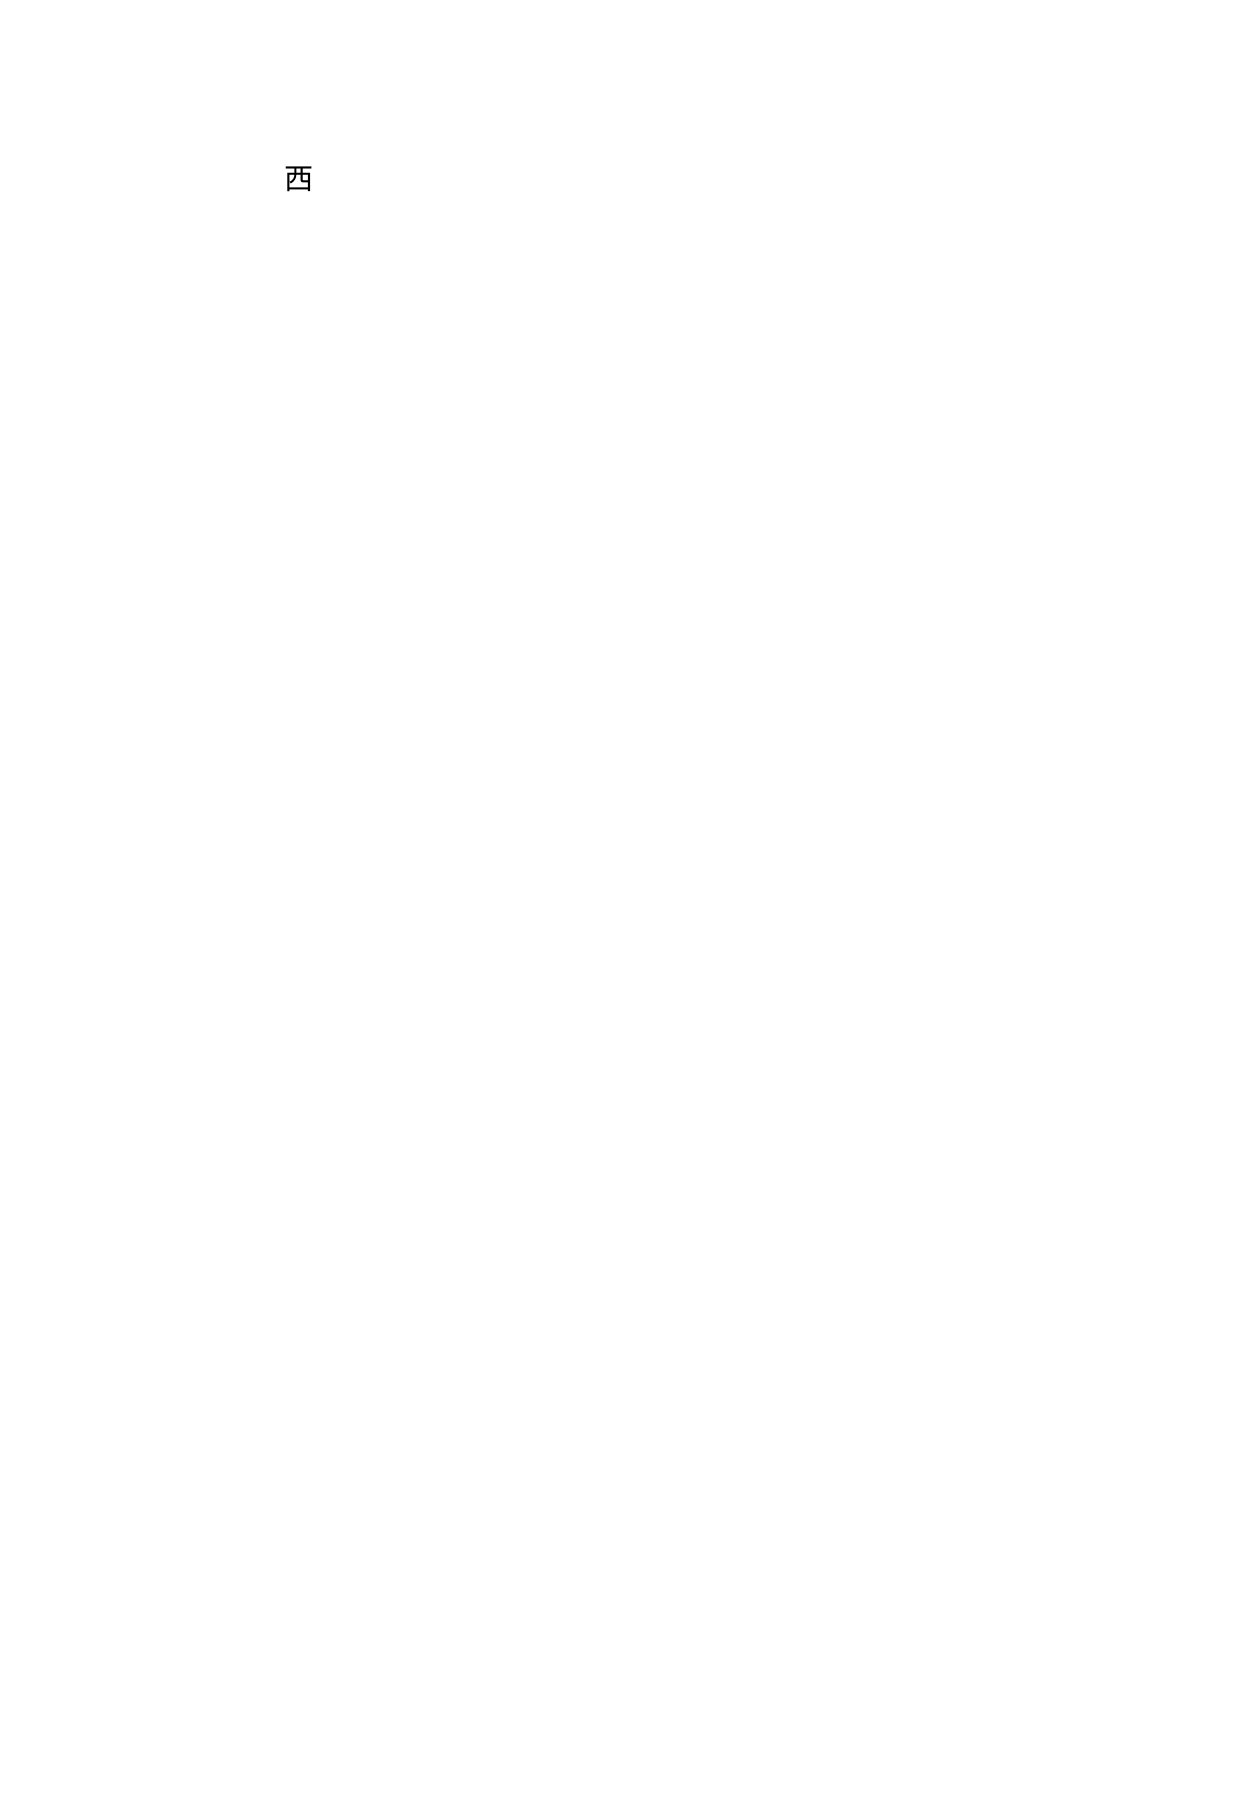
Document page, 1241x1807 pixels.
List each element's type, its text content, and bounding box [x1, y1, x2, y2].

text 西 [284, 156, 1107, 198]
